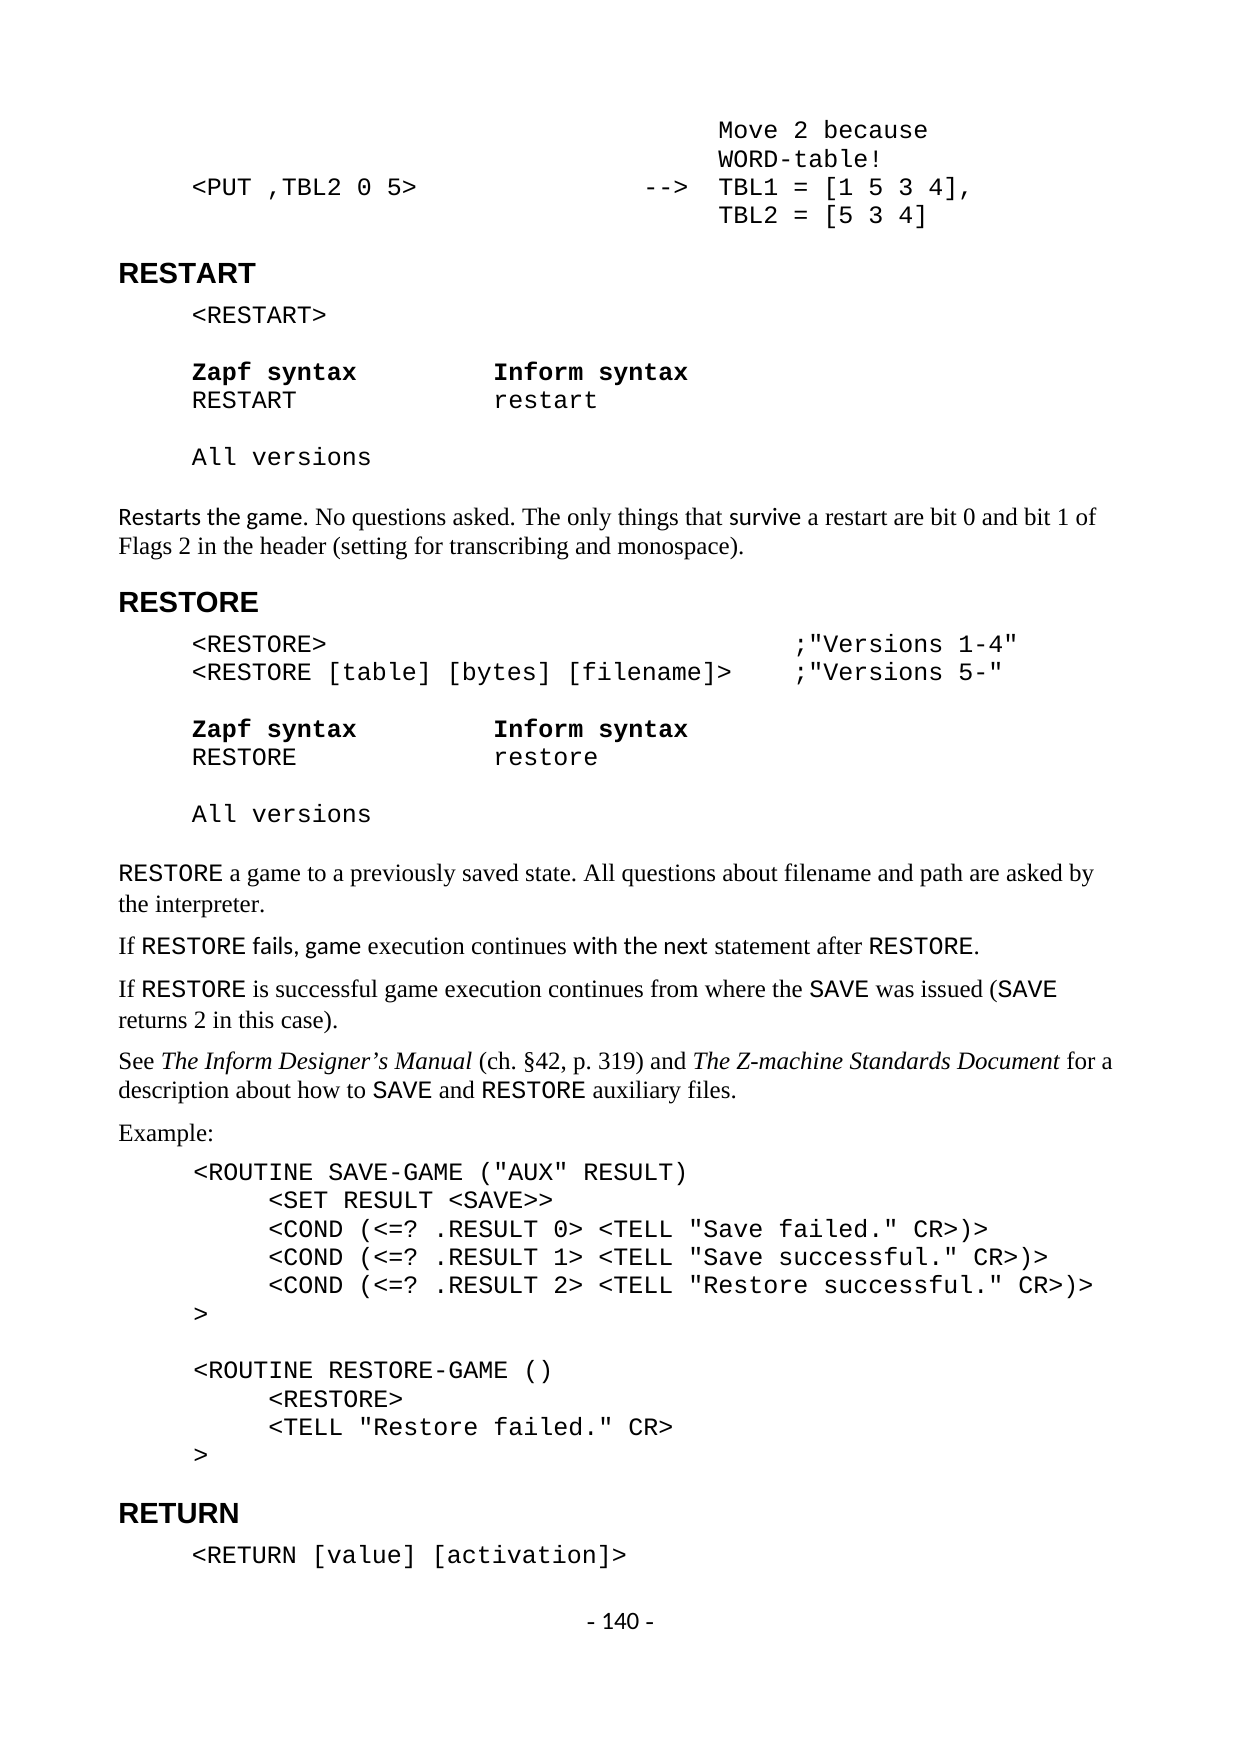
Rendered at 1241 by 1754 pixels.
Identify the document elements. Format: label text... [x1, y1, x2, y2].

text RESTART restart [192, 387, 1122, 416]
text Restarts the game. No questions asked. The only things that survive a restart are bit 0 and bit 1 of Flags 2 in the header (setting for transcribing and monospace). [118, 501, 1122, 560]
text See The Inform Designer’s Manual (ch. §42, p. 319) and The Z-machine Standards Document for a description about how to SAVE and RESTORE auxiliary files. [118, 1046, 1122, 1106]
text Zapf syntax Inform syntax [192, 359, 1122, 387]
subtitle RETURN [43, 1496, 1122, 1530]
text <RESTART> [192, 302, 1122, 331]
text <RESTORE> ;"Versions 1-4" <RESTORE [table] [bytes] [filename]> ;"Versions 5-" [192, 631, 1122, 688]
text Move 2 because WORD-table! <PUT ,TBL2 0 5> --> TBL1 = [1 5 3 4], TBL2 = [5 3 4] [192, 118, 1122, 231]
text If RESTORE fails, game execution continues with the next statement after RESTORE. [118, 930, 1122, 962]
text If RESTORE is successful game execution continues from where the SAVE was issued (SAVE returns 2 in this case). [118, 974, 1122, 1034]
text RESTORE restore [192, 744, 1122, 773]
text Zapf syntax Inform syntax [192, 716, 1122, 744]
text All versions [192, 444, 1122, 472]
subtitle RESTART [43, 256, 1122, 290]
text <ROUTINE SAVE-GAME ("AUX" RESULT) <SET RESULT <SAVE>> <COND (<=? .RESULT 0> <TELL "Save failed." CR>)> <COND (<=? .RESULT 1> <TELL "Save successful." CR>)> <COND (<=? .RESULT 2> <TELL "Restore successful." CR>)> > <ROUTINE RESTORE-GAME () <RESTORE> <TELL "Restore failed." CR> > [118, 1159, 1122, 1471]
text RESTORE a game to a previously saved state. All questions about filename and path are asked by the interpreter. [118, 858, 1122, 917]
subtitle RESTORE [43, 585, 1122, 619]
text <RETURN [value] [activation]> [192, 1542, 1122, 1571]
text Example: [118, 1118, 1122, 1147]
text All versions [192, 801, 1122, 829]
